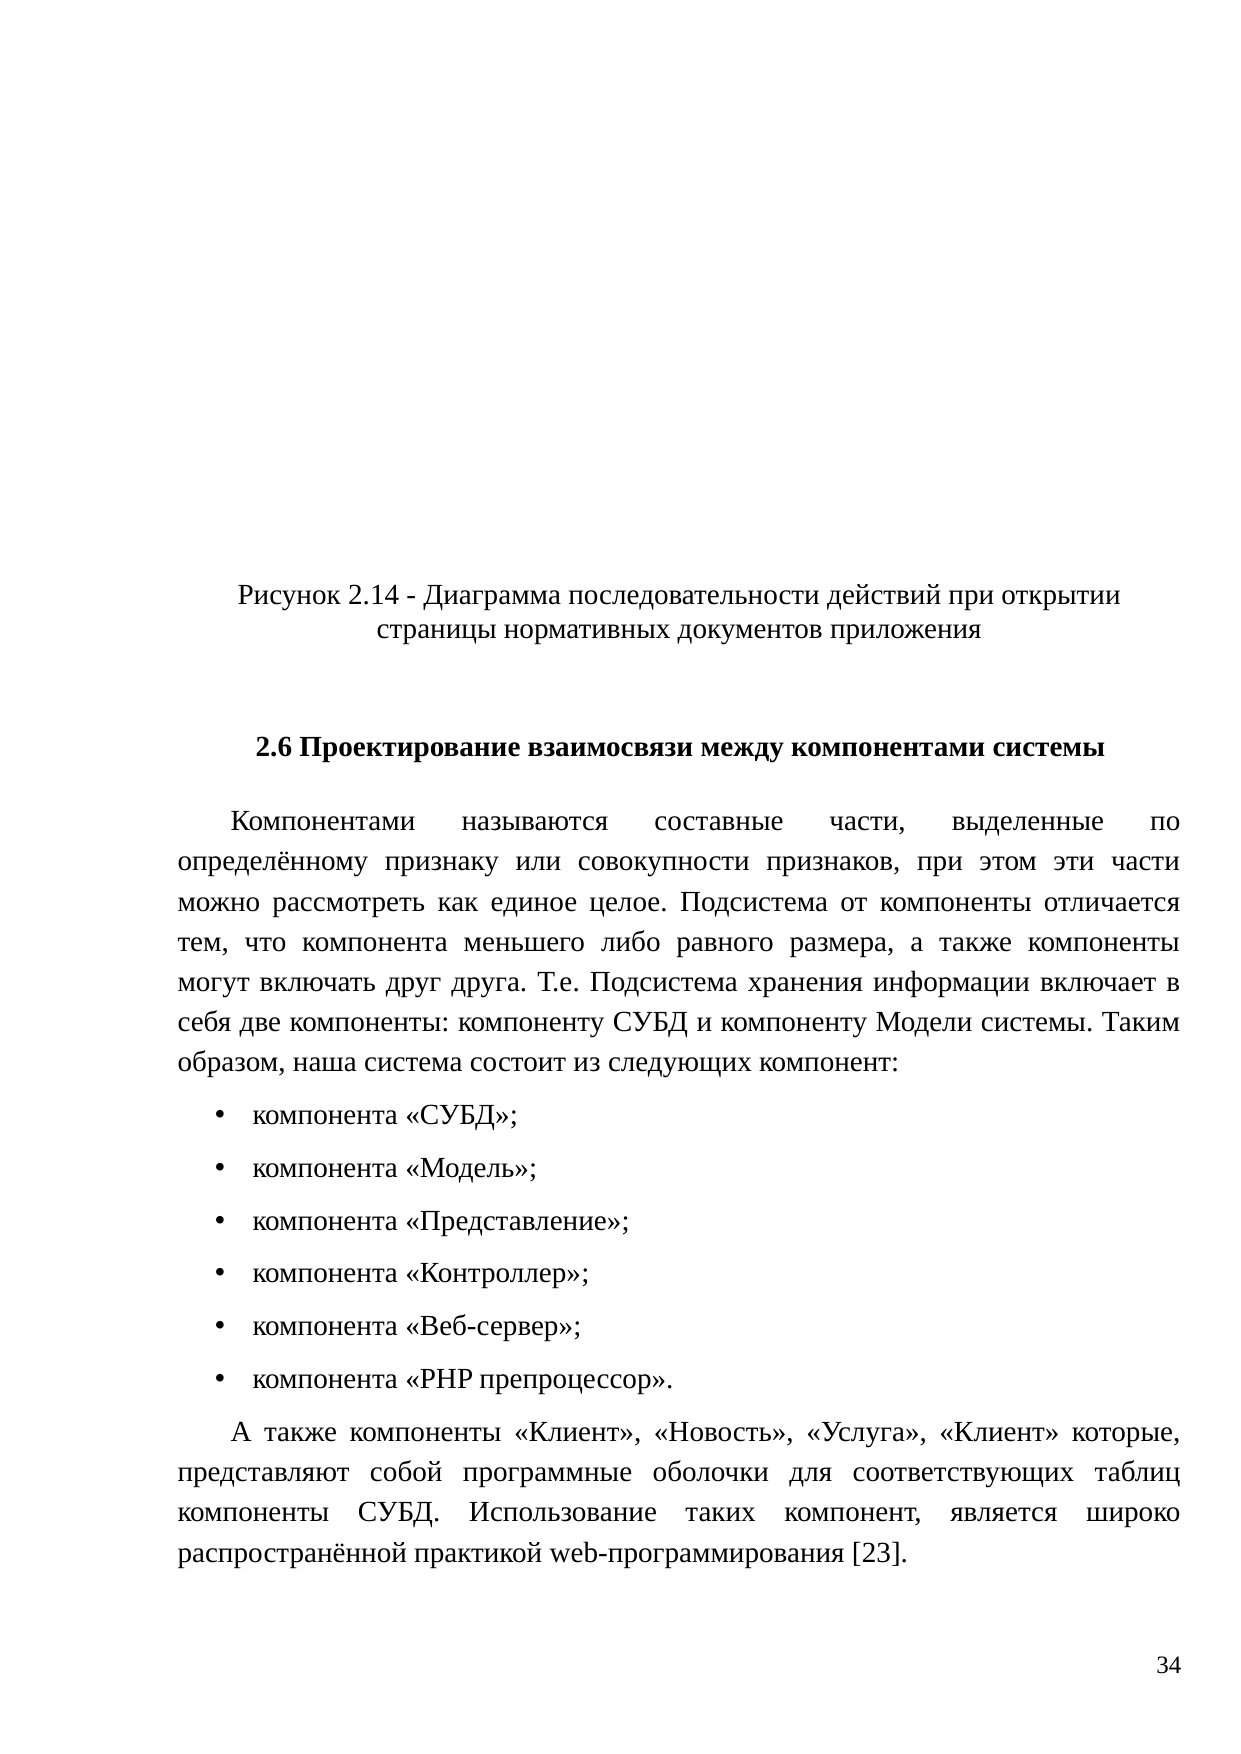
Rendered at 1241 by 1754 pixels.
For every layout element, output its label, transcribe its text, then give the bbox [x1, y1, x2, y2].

list компонента «Представление»; [215, 1203, 1181, 1236]
text Компонентами называются составные части, выделенные по определённому признаку или совокупности признаков, при этом эти части можно рассмотреть как единое целое. Подсистема от компоненты отличается тем, что компонента меньшего либо равного размера, а также компоненты могут включать друг друга. Т.е. Подсистема хранения информации включает в себя две компоненты: компоненту СУБД и компоненту Модели системы. Таким образом, наша система состоит из следующих компонент: [177, 803, 1181, 1078]
text Рисунок 2.14 - Диаграмма последовательности действий при открытии страницы нормативных документов приложения [177, 87, 1181, 644]
list компонента «Контроллер»; [215, 1256, 1181, 1289]
text А также компоненты «Клиент», «Новость», «Услуга», «Клиент» которые, представляют собой программные оболочки для соответствующих таблиц компоненты СУБД. Использование таких компонент, является широко распространённой практикой web-программирования [23]. [177, 1414, 1181, 1568]
list компонента «СУБД»; [215, 1097, 1181, 1131]
list компонента «Веб-сервер»; [215, 1308, 1181, 1342]
subtitle Проектирование взаимосвязи между компонентами системы [177, 729, 1181, 762]
list компонента «PHP препроцессор». [215, 1361, 1181, 1395]
list компонента «Модель»; [215, 1150, 1181, 1184]
